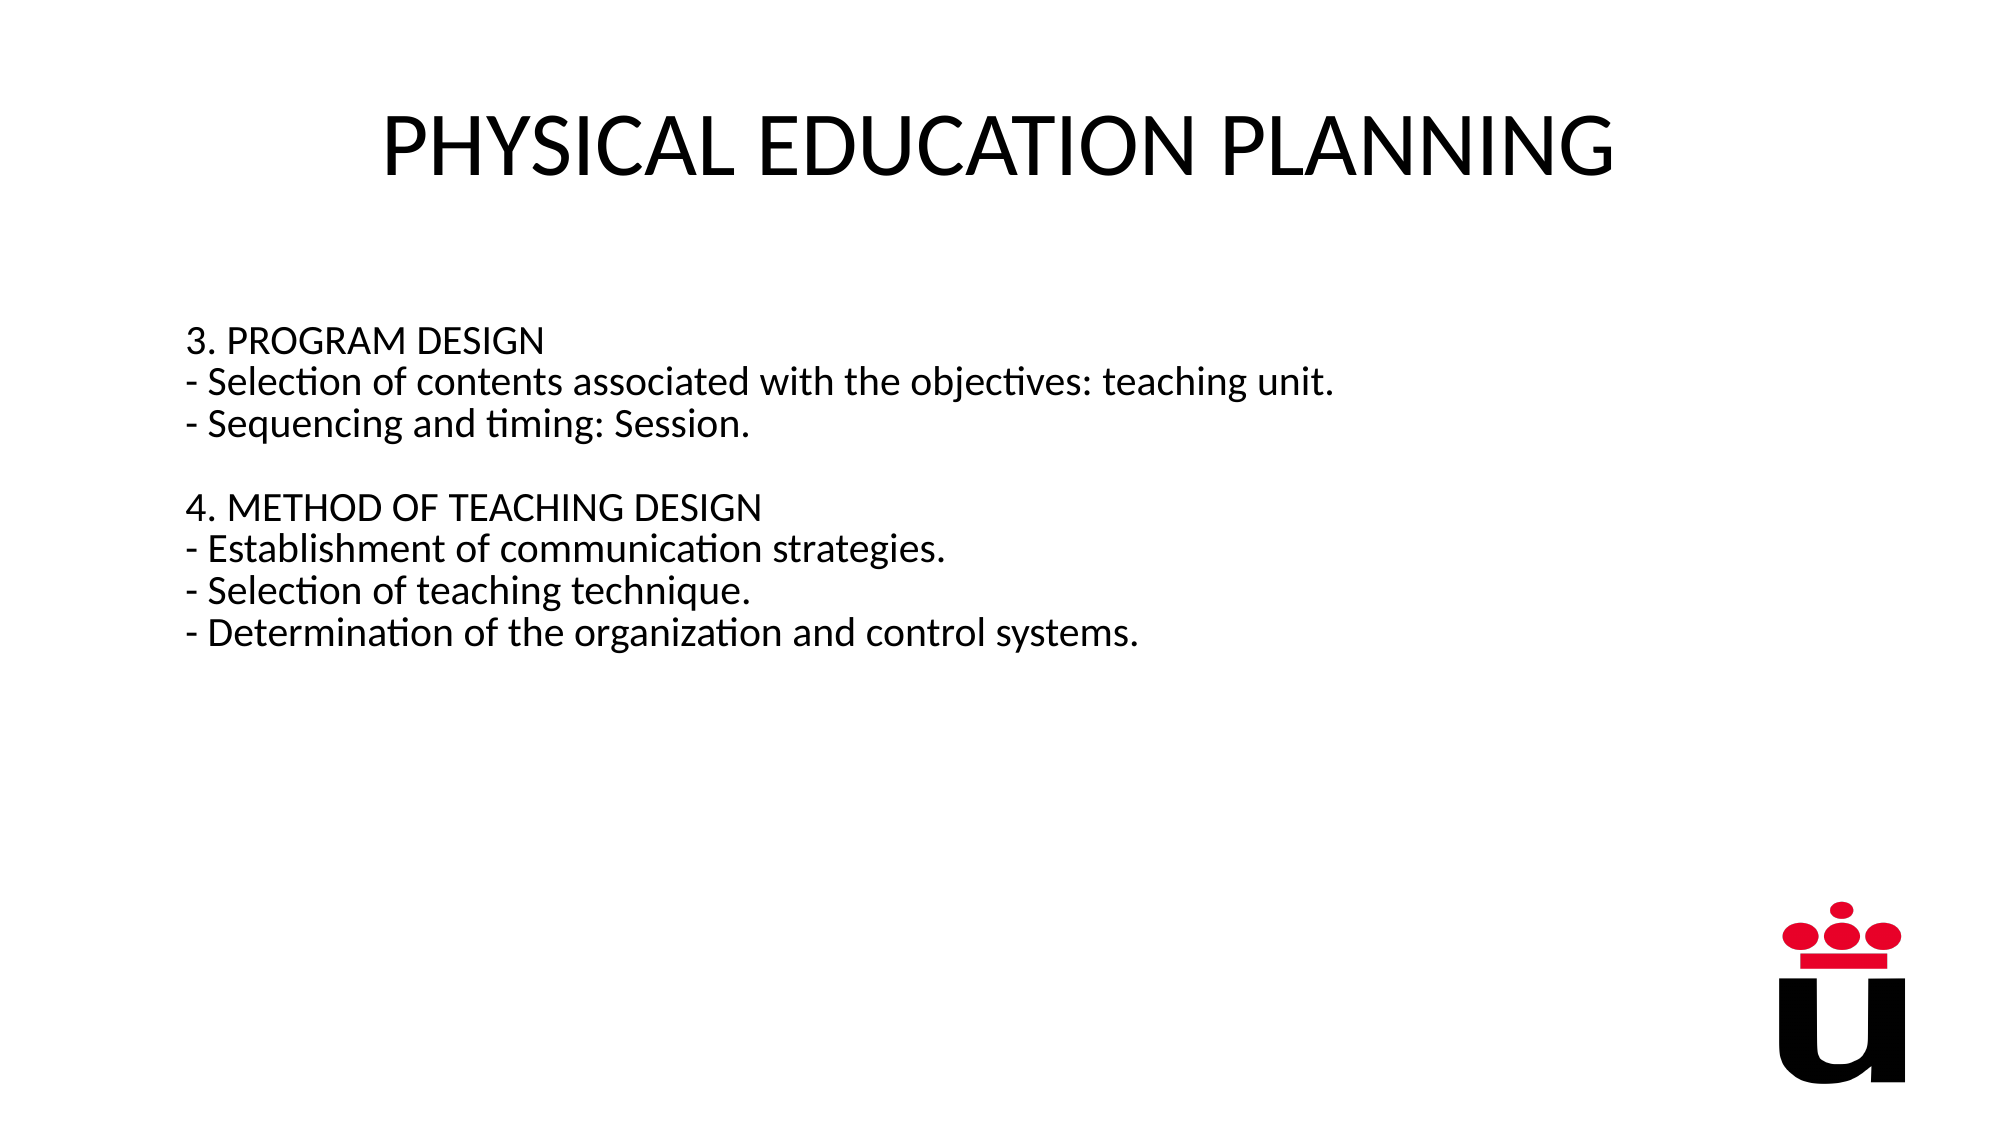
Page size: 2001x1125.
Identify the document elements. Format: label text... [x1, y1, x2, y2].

text_box 3. PROGRAM DESIGN - Selection of contents associated with the objectives: teaching unit. - Sequencing and timing: Session. 4. METHOD OF TEACHING DESIGN - Establishment of communication strategies. - Selection of teaching technique. - Determination of the organization and control systems. [170, 315, 1900, 735]
title PHYSICAL EDUCATION PLANNING [99, 45, 1900, 233]
picture [1646, 887, 2000, 1104]
